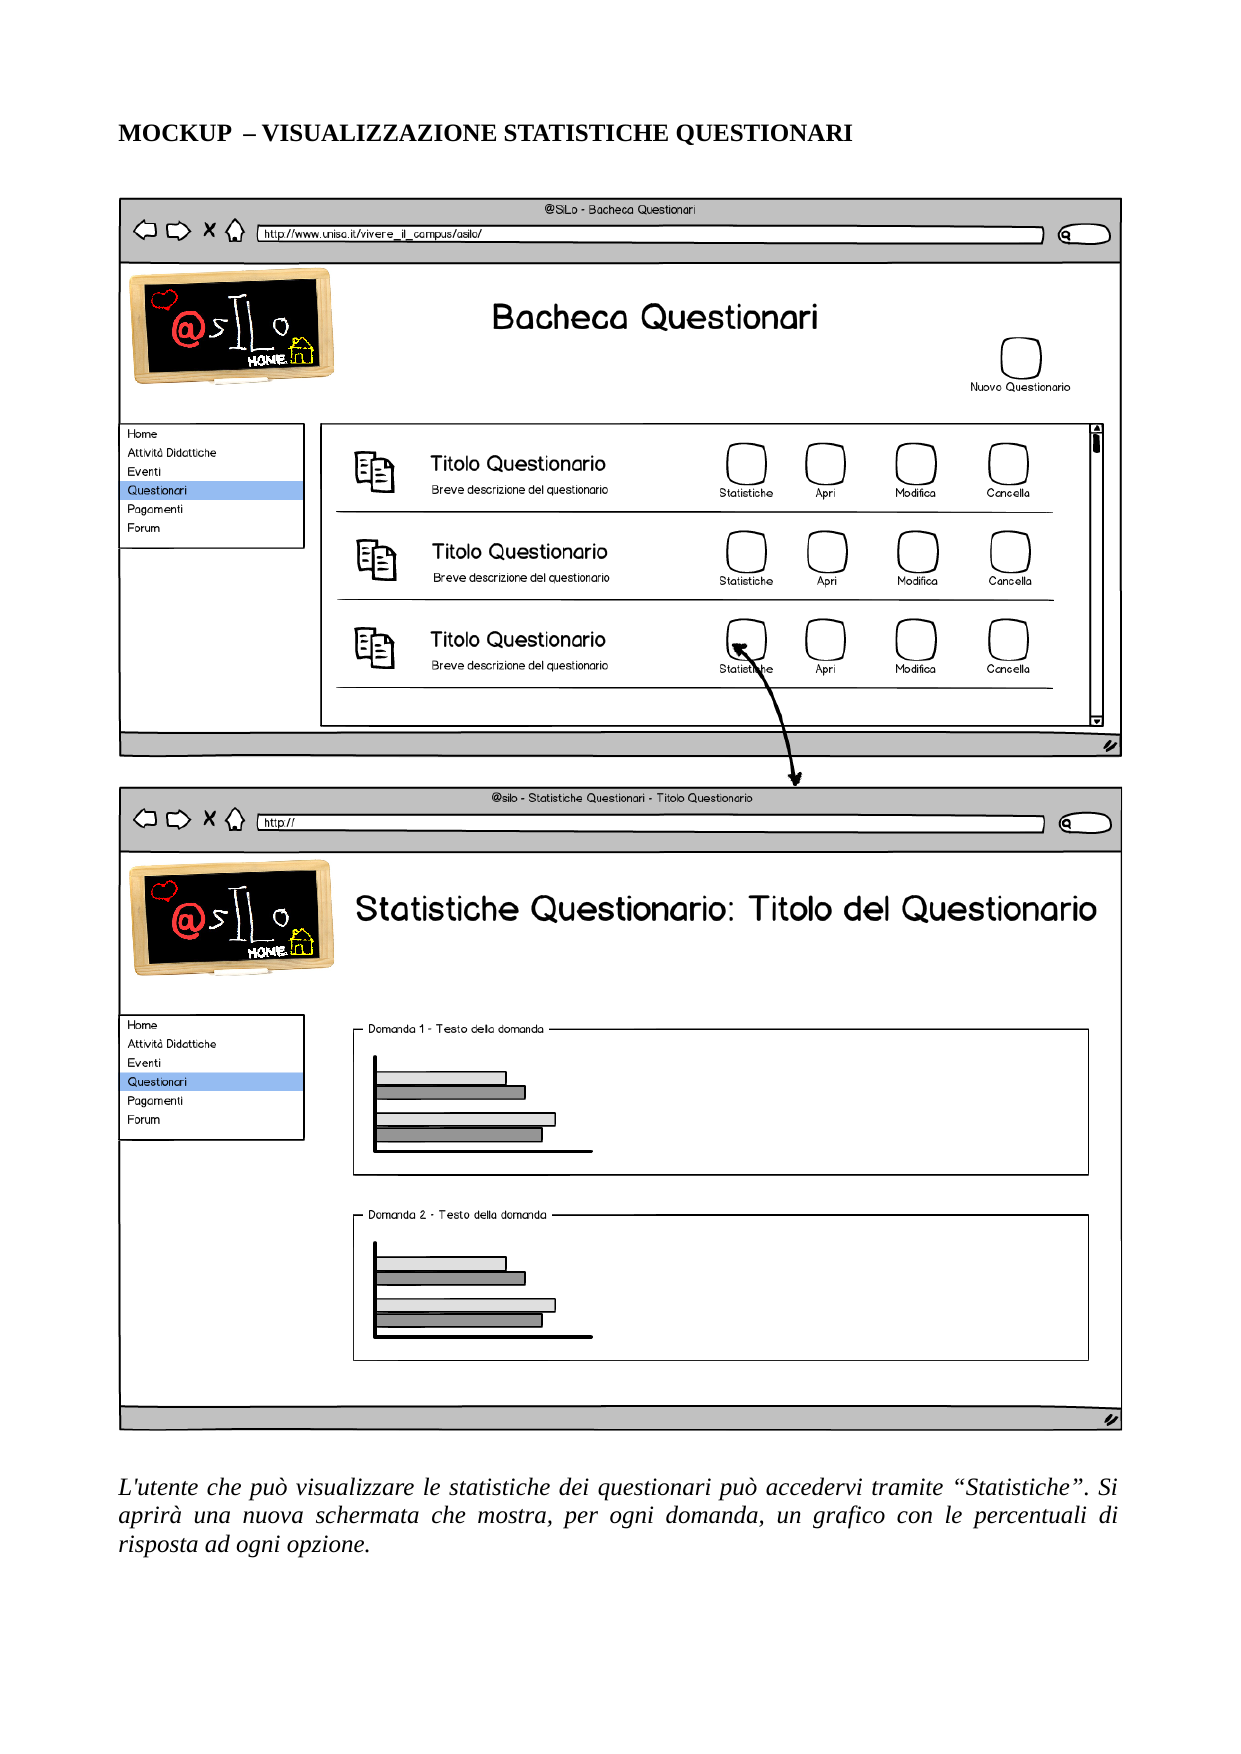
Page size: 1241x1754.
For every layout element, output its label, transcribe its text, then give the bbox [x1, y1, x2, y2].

text L'utente che può visualizzare le statistiche dei questionari può accedervi tramite “Statistiche”. Si aprirà una nuova schermata che mostra, per ogni domanda, un grafico con le percentuali di risposta ad ogni opzione. [118, 1472, 1122, 1558]
picture [118, 197, 1123, 1431]
text MOCKUP – VISUALIZZAZIONE STATISTICHE QUESTIONARI [118, 118, 1122, 147]
